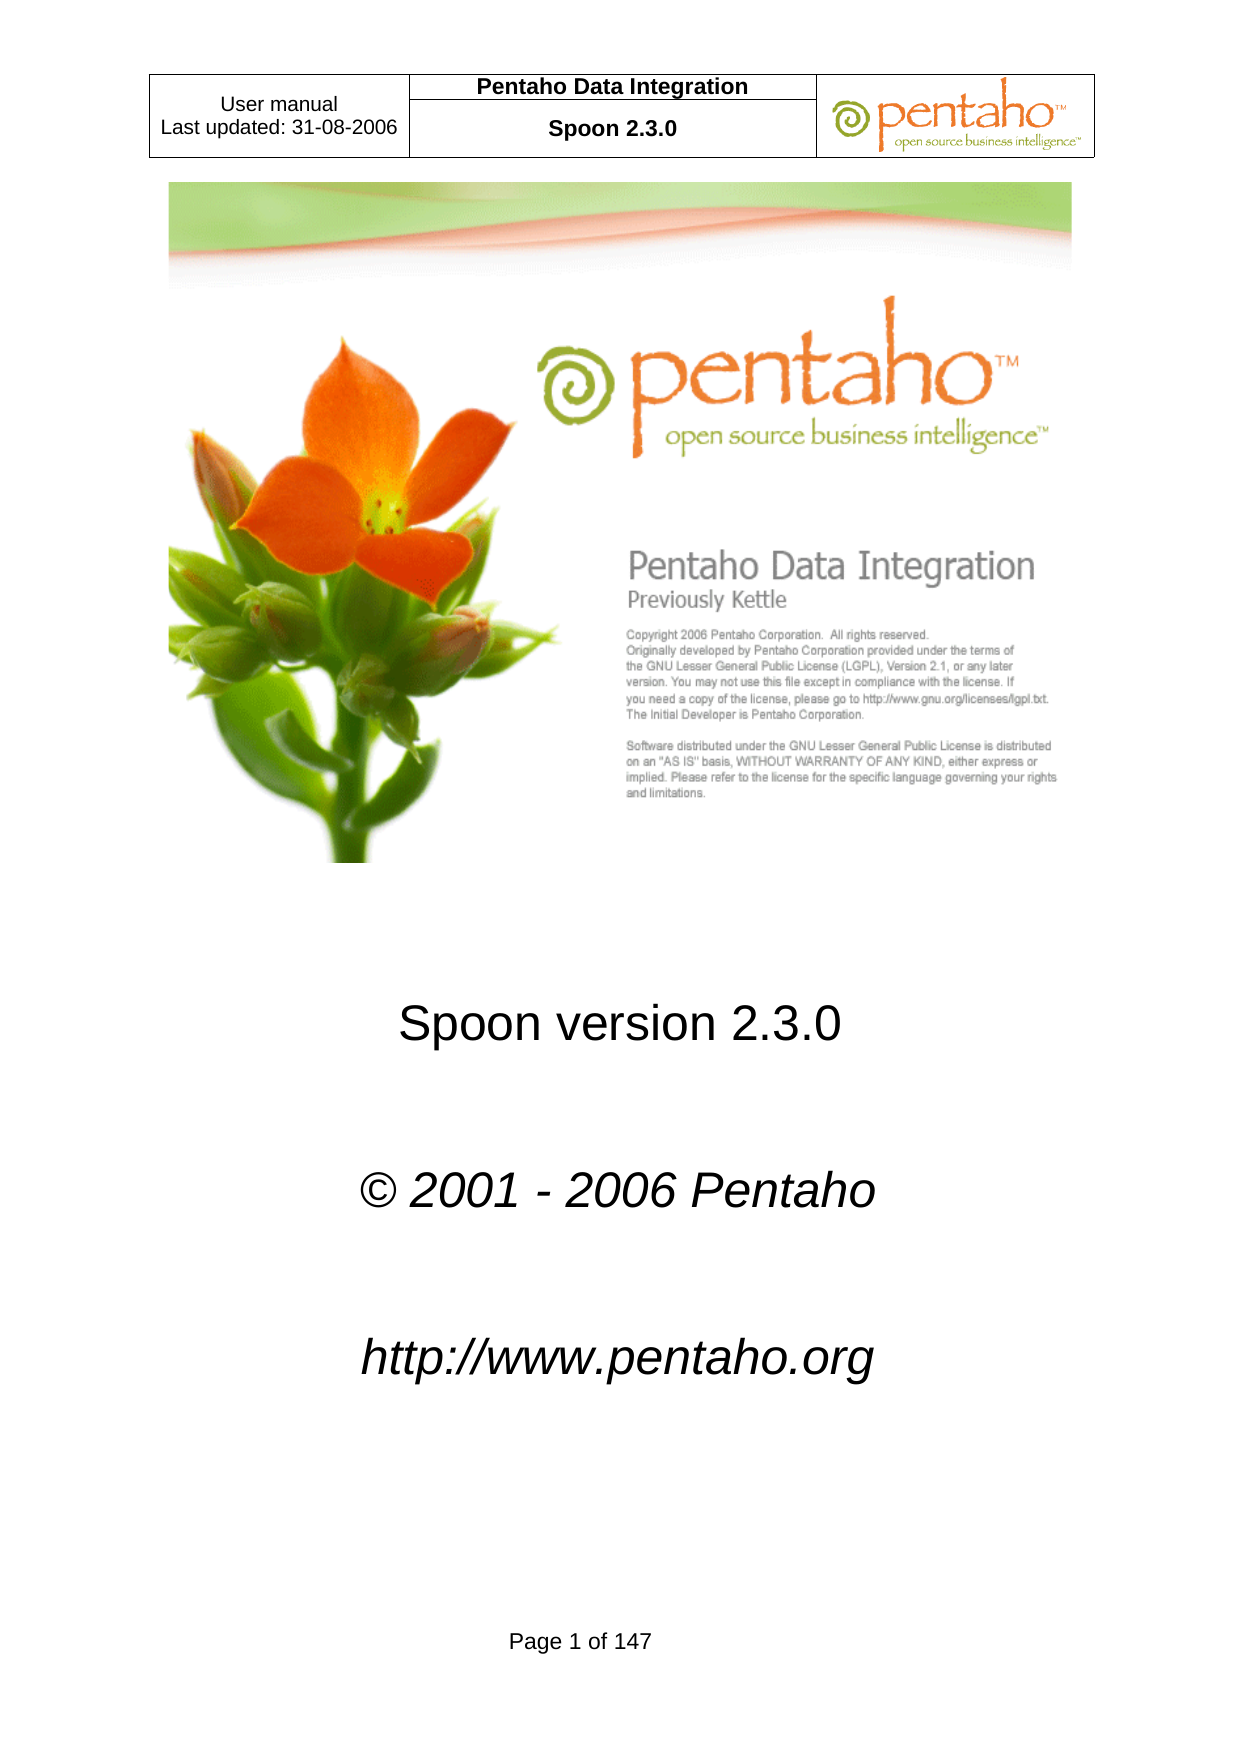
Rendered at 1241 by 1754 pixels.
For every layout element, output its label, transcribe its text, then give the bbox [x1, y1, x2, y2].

text Spoon version 2.3.0 [148, 995, 1092, 1051]
picture [168, 182, 1072, 863]
text © 2001 - 2006 Pentaho [148, 1162, 1092, 1218]
text http://www.pentaho.org [148, 1329, 1092, 1385]
